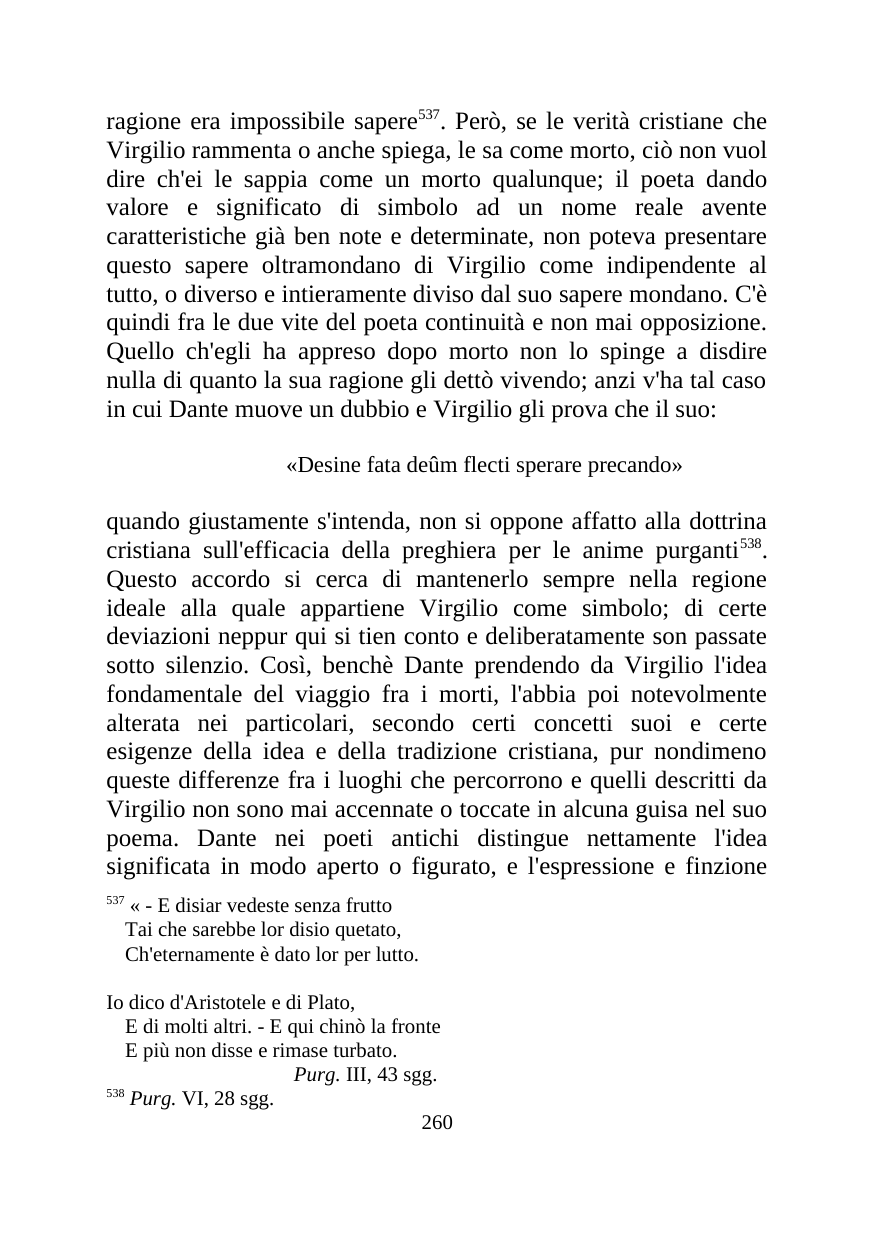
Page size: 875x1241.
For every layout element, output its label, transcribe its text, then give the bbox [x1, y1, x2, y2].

text «Desine fata deûm flecti sperare precando» [256, 451, 768, 478]
text « - E disiar vedeste senza frutto [106, 893, 768, 917]
text E più non disse e rimase turbato. [125, 1038, 768, 1062]
text Tai che sarebbe lor disio quetato, [125, 917, 768, 941]
text Purg. III, 43 sgg. [294, 1062, 768, 1086]
text Purg. VI, 28 sgg. [106, 1086, 768, 1110]
text ragione era impossibile sapere. Però, se le verità cristiane che Virgilio rammenta o anche spiega, le sa come morto, ciò non vuol dire ch'ei le sappia come un morto qualunque; il poeta dando valore e significato di simbolo ad un nome reale avente caratteristiche già ben note e determinate, non poteva presentare questo sapere oltramondano di Virgilio come indipendente al tutto, o diverso e intieramente diviso dal suo sapere mondano. C'è quindi fra le due vite del poeta continuità e non mai opposizione. Quello ch'egli ha appreso dopo morto non lo spinge a disdire nulla di quanto la sua ragione gli dettò vivendo; anzi v'ha tal caso in cui Dante muove un dubbio e Virgilio gli prova che il suo: [106, 106, 768, 422]
text Ch'eternamente è dato lor per lutto. [125, 941, 768, 966]
text quando giustamente s'intenda, non si oppone affatto alla dottrina cristiana sull'efficacia della preghiera per le anime purganti. Questo accordo si cerca di mantenerlo sempre nella regione ideale alla quale appartiene Virgilio come simbolo; di certe deviazioni neppur qui si tien conto e deliberatamente son passate sotto silenzio. Così, benchè Dante prendendo da Virgilio l'idea fondamentale del viaggio fra i morti, l'abbia poi notevolmente alterata nei particolari, secondo certi concetti suoi e certe esigenze della idea e della tradizione cristiana, pur nondimeno queste differenze fra i luoghi che percorrono e quelli descritti da Virgilio non sono mai accennate o toccate in alcuna guisa nel suo poema. Dante nei poeti antichi distingue nettamente l'idea significata in modo aperto o figurato, e l'espressione e finzione [106, 506, 768, 880]
text Io dico d'Aristotele e di Plato, [106, 989, 768, 1014]
text E di molti altri. - E qui chinò la fronte [125, 1014, 768, 1038]
